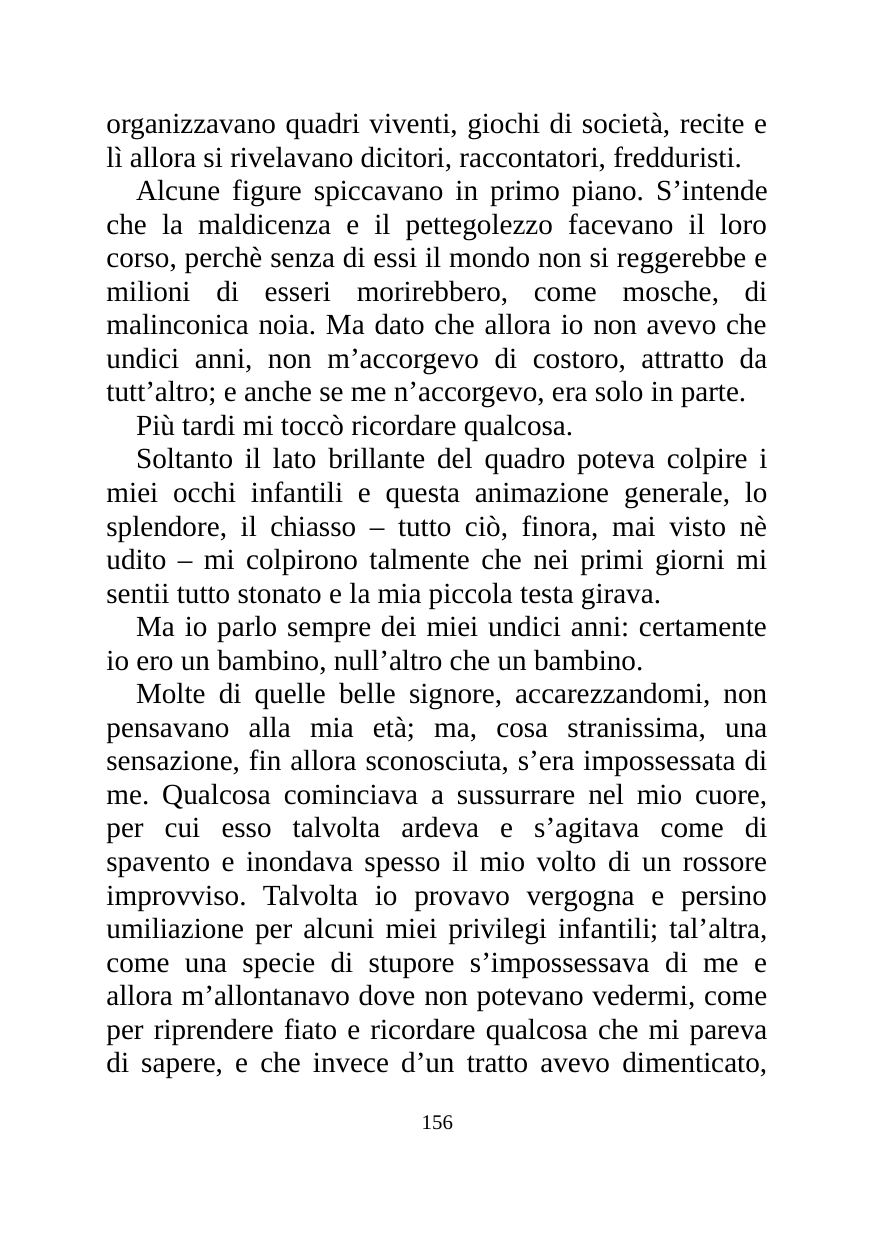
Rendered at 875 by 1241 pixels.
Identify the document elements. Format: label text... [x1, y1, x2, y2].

text Alcune figure spiccavano in primo piano. S’intende che la maldicenza e il pettegolezzo facevano il loro corso, perchè senza di essi il mondo non si reggerebbe e milioni di esseri morirebbero, come mosche, di malinconica noia. Ma dato che allora io non avevo che undici anni, non m’accorgevo di costoro, attratto da tutt’altro; e anche se me n’accorgevo, era solo in parte. [106, 173, 768, 408]
text Soltanto il lato brillante del quadro poteva colpire i miei occhi infantili e questa animazione generale, lo splendore, il chiasso – tutto ciò, finora, mai visto nè udito – mi colpirono talmente che nei primi giorni mi sentii tutto stonato e la mia piccola testa girava. [106, 442, 768, 609]
text organizzavano quadri viventi, giochi di società, recite e lì allora si rivelavano dicitori, raccontatori, fredduristi. [106, 106, 768, 173]
text Ma io parlo sempre dei miei undici anni: certamente io ero un bambino, null’altro che un bambino. [106, 609, 768, 676]
text Più tardi mi toccò ricordare qualcosa. [106, 408, 768, 442]
text Molte di quelle belle signore, accarezzandomi, non pensavano alla mia età; ma, cosa stranissima, una sensazione, fin allora sconosciuta, s’era impossessata di me. Qualcosa cominciava a sussurrare nel mio cuore, per cui esso talvolta ardeva e s’agitava come di spavento e inondava spesso il mio volto di un rossore improvviso. Talvolta io provavo vergogna e persino umiliazione per alcuni miei privilegi infantili; tal’altra, come una specie di stupore s’impossessava di me e allora m’allontanavo dove non potevano vedermi, come per riprendere fiato e ricordare qualcosa che mi pareva di sapere, e che invece d’un tratto avevo dimenticato, [106, 676, 768, 1079]
